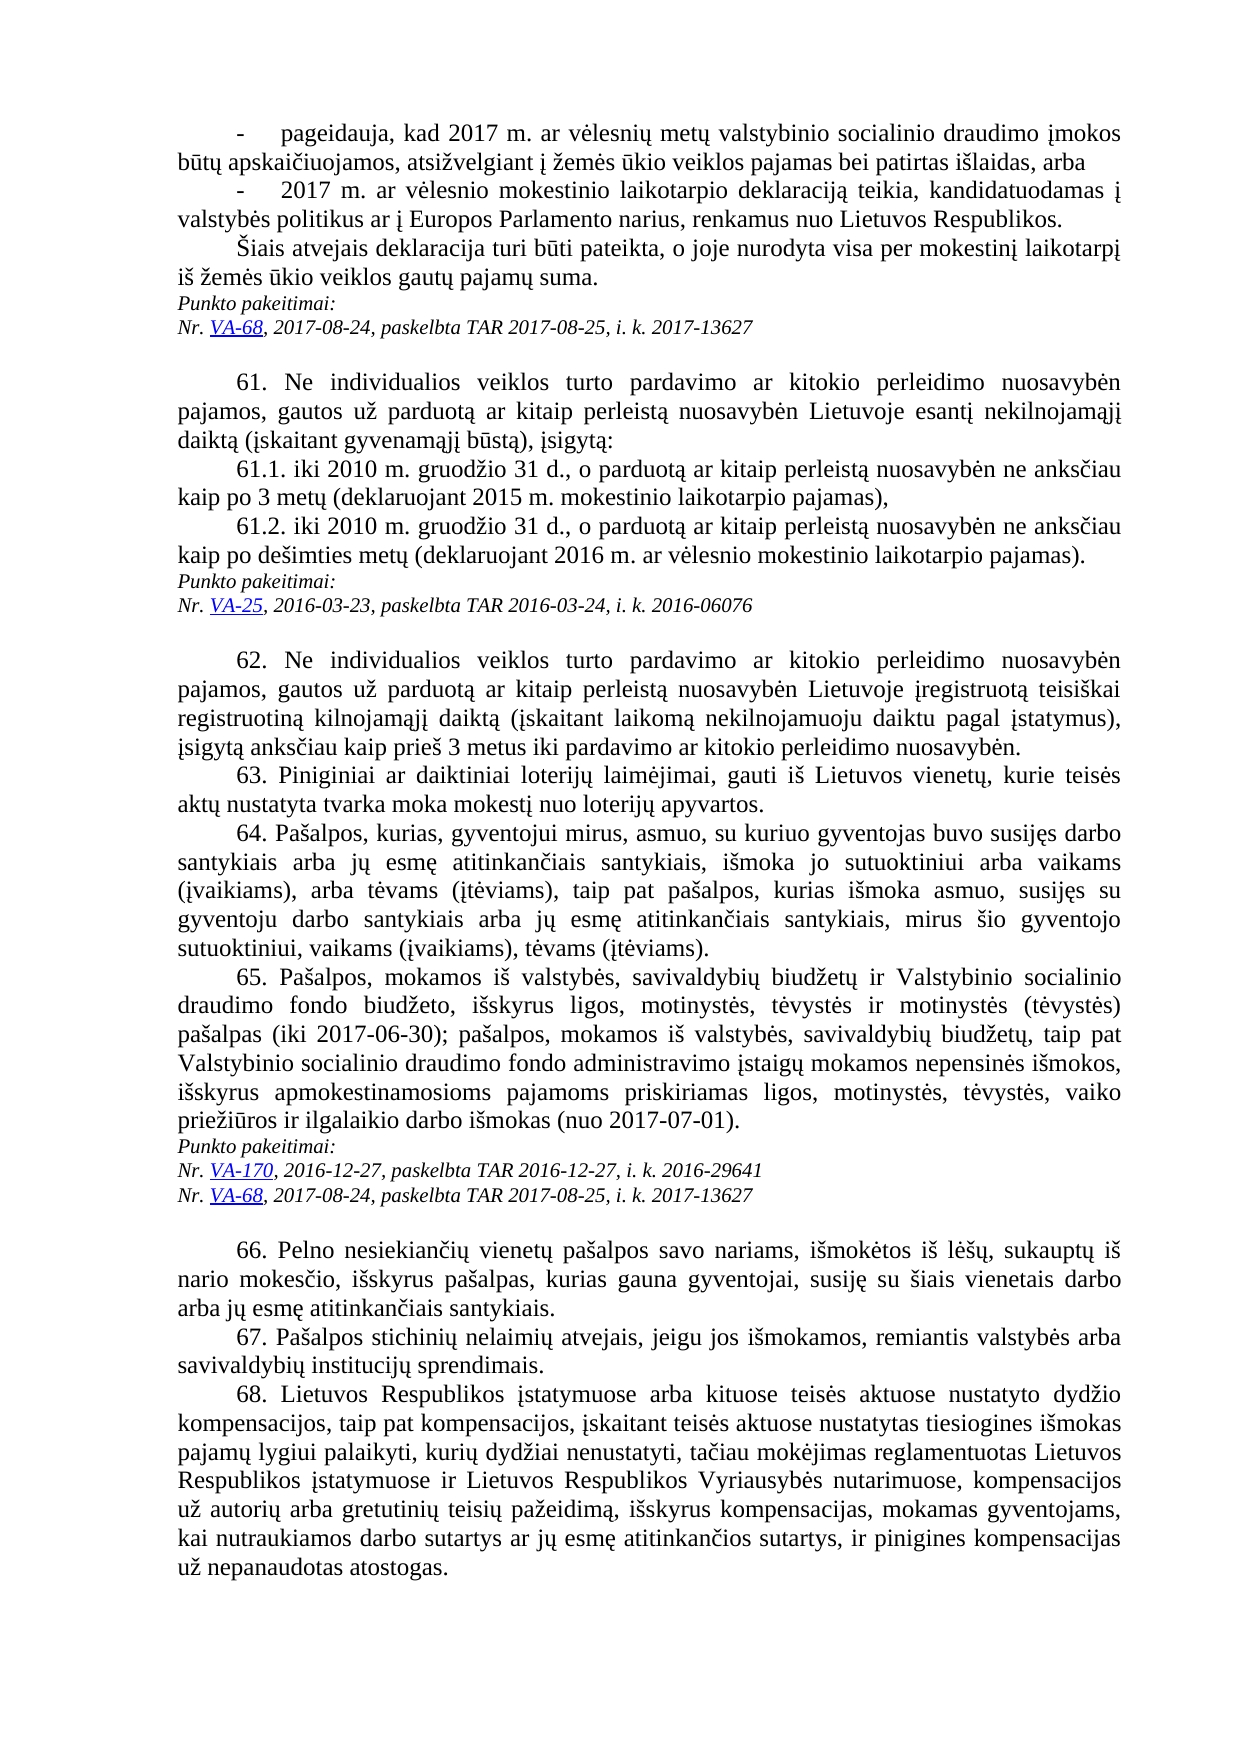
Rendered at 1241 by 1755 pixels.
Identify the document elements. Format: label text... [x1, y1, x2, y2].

text 66. Pelno nesiekiančių vienetų pašalpos savo nariams, išmokėtos iš lėšų, sukauptų iš nario mokesčio, išskyrus pašalpas, kurias gauna gyventojai, susiję su šiais vienetais darbo arba jų esmę atitinkančiais santykiais. [177, 1235, 1122, 1322]
text Punkto pakeitimai: [177, 569, 1122, 593]
text Punkto pakeitimai: [177, 1134, 1122, 1158]
text 61.2. iki 2010 m. gruodžio 31 d., o parduotą ar kitaip perleistą nuosavybėn ne anksčiau kaip po dešimties metų (deklaruojant 2016 m. ar vėlesnio mokestinio laikotarpio pajamas). [177, 511, 1122, 569]
text 63. Piniginiai ar daiktiniai loterijų laimėjimai, gauti iš Lietuvos vienetų, kurie teisės aktų nustatyta tvarka moka mokestį nuo loterijų apyvartos. [177, 761, 1122, 818]
text Šiais atvejais deklaracija turi būti pateikta, o joje nurodyta visa per mokestinį laikotarpį iš žemės ūkio veiklos gautų pajamų suma. [177, 233, 1122, 291]
text 61. Ne individualios veiklos turto pardavimo ar kitokio perleidimo nuosavybėn pajamos, gautos už parduotą ar kitaip perleistą nuosavybėn Lietuvoje esantį nekilnojamąjį daiktą (įskaitant gyvenamąjį būstą), įsigytą: [177, 367, 1122, 454]
text 64. Pašalpos, kurias, gyventojui mirus, asmuo, su kuriuo gyventojas buvo susijęs darbo santykiais arba jų esmę atitinkančiais santykiais, išmoka jo sutuoktiniui arba vaikams (įvaikiams), arba tėvams (įtėviams), taip pat pašalpos, kurias išmoka asmuo, susijęs su gyventoju darbo santykiais arba jų esmę atitinkančiais santykiais, mirus šio gyventojo sutuoktiniui, vaikams (įvaikiams), tėvams (įtėviams). [177, 818, 1122, 962]
text - 2017 m. ar vėlesnio mokestinio laikotarpio deklaraciją teikia, kandidatuodamas į valstybės politikus ar į Europos Parlamento narius, renkamus nuo Lietuvos Respublikos. [177, 176, 1122, 233]
text 65. Pašalpos, mokamos iš valstybės, savivaldybių biudžetų ir Valstybinio socialinio draudimo fondo biudžeto, išskyrus ligos, motinystės, tėvystės ir motinystės (tėvystės) pašalpas (iki 2017-06-30); pašalpos, mokamos iš valstybės, savivaldybių biudžetų, taip pat Valstybinio socialinio draudimo fondo administravimo įstaigų mokamos nepensinės išmokos, išskyrus apmokestinamosioms pajamoms priskiriamas ligos, motinystės, tėvystės, vaiko priežiūros ir ilgalaikio darbo išmokas (nuo 2017-07-01). [177, 962, 1122, 1134]
text 67. Pašalpos stichinių nelaimių atvejais, jeigu jos išmokamos, remiantis valstybės arba savivaldybių institucijų sprendimais. [177, 1322, 1122, 1379]
text 68. Lietuvos Respublikos įstatymuose arba kituose teisės aktuose nustatyto dydžio kompensacijos, taip pat kompensacijos, įskaitant teisės aktuose nustatytas tiesiogines išmokas pajamų lygiui palaikyti, kurių dydžiai nenustatyti, tačiau mokėjimas reglamentuotas Lietuvos Respublikos įstatymuose ir Lietuvos Respublikos Vyriausybės nutarimuose, kompensacijos už autorių arba gretutinių teisių pažeidimą, išskyrus kompensacijas, mokamas gyventojams, kai nutraukiamos darbo sutartys ar jų esmę atitinkančios sutartys, ir pinigines kompensacijas už nepanaudotas atostogas. [177, 1379, 1122, 1580]
text Nr. VA-68, 2017-08-24, paskelbta TAR 2017-08-25, i. k. 2017-13627 [177, 1182, 1122, 1207]
text Punkto pakeitimai: [177, 291, 1122, 315]
text Nr. VA-68, 2017-08-24, paskelbta TAR 2017-08-25, i. k. 2017-13627 [177, 315, 1122, 339]
text 62. Ne individualios veiklos turto pardavimo ar kitokio perleidimo nuosavybėn pajamos, gautos už parduotą ar kitaip perleistą nuosavybėn Lietuvoje įregistruotą teisiškai registruotiną kilnojamąjį daiktą (įskaitant laikomą nekilnojamuoju daiktu pagal įstatymus), įsigytą anksčiau kaip prieš 3 metus iki pardavimo ar kitokio perleidimo nuosavybėn. [177, 646, 1122, 761]
text 61.1. iki 2010 m. gruodžio 31 d., o parduotą ar kitaip perleistą nuosavybėn ne anksčiau kaip po 3 metų (deklaruojant 2015 m. mokestinio laikotarpio pajamas), [177, 454, 1122, 511]
text - pageidauja, kad 2017 m. ar vėlesnių metų valstybinio socialinio draudimo įmokos būtų apskaičiuojamos, atsižvelgiant į žemės ūkio veiklos pajamas bei patirtas išlaidas, arba [177, 118, 1122, 176]
text Nr. VA-170, 2016-12-27, paskelbta TAR 2016-12-27, i. k. 2016-29641 [177, 1158, 1122, 1182]
text Nr. VA-25, 2016-03-23, paskelbta TAR 2016-03-24, i. k. 2016-06076 [177, 593, 1122, 617]
